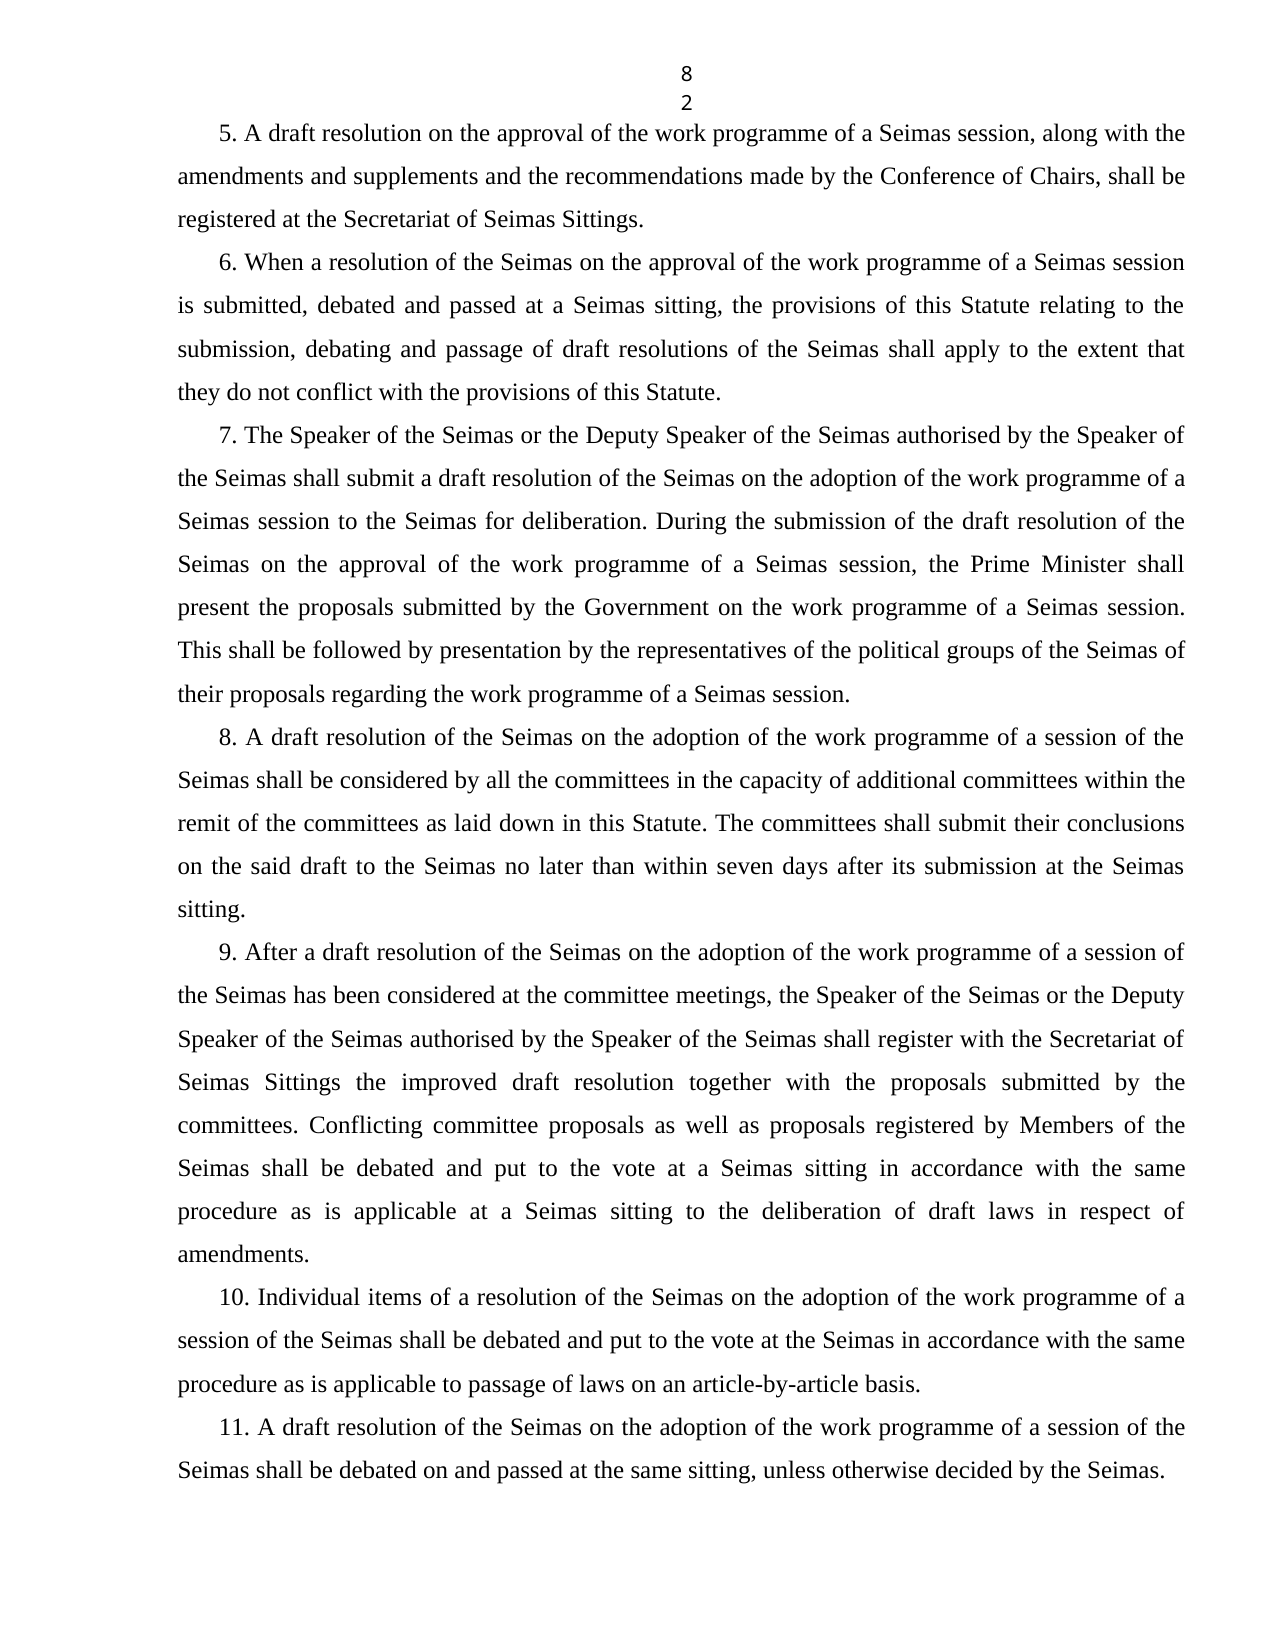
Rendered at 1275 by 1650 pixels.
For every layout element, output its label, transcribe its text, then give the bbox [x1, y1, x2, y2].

text 11. A draft resolution of the Seimas on the adoption of the work programme of a session of the Seimas shall be debated on and passed at the same sitting, unless otherwise decided by the Seimas. [177, 1412, 1186, 1484]
text 10. Individual items of a resolution of the Seimas on the adoption of the work programme of a session of the Seimas shall be debated and put to the vote at the Seimas in accordance with the same procedure as is applicable to passage of laws on an article-by-article basis. [177, 1282, 1186, 1397]
text 9. After a draft resolution of the Seimas on the adoption of the work programme of a session of the Seimas has been considered at the committee meetings, the Speaker of the Seimas or the Deputy Speaker of the Seimas authorised by the Speaker of the Seimas shall register with the Secretariat of Seimas Sittings the improved draft resolution together with the proposals submitted by the committees. Conflicting committee proposals as well as proposals registered by Members of the Seimas shall be debated and put to the vote at a Seimas sitting in accordance with the same procedure as is applicable at a Seimas sitting to the deliberation of draft laws in respect of amendments. [177, 937, 1186, 1268]
text 8. A draft resolution of the Seimas on the adoption of the work programme of a session of the Seimas shall be considered by all the committees in the capacity of additional committees within the remit of the committees as laid down in this Statute. The committees shall submit their conclusions on the said draft to the Seimas no later than within seven days after its submission at the Seimas sitting. [177, 722, 1186, 923]
text 5. A draft resolution on the approval of the work programme of a Seimas session, along with the amendments and supplements and the recommendations made by the Conference of Chairs, shall be registered at the Secretariat of Seimas Sittings. [177, 118, 1186, 233]
text 6. When a resolution of the Seimas on the approval of the work programme of a Seimas session is submitted, debated and passed at a Seimas sitting, the provisions of this Statute relating to the submission, debating and passage of draft resolutions of the Seimas shall apply to the extent that they do not conflict with the provisions of this Statute. [177, 247, 1186, 406]
text 7. The Speaker of the Seimas or the Deputy Speaker of the Seimas authorised by the Speaker of the Seimas shall submit a draft resolution of the Seimas on the adoption of the work programme of a Seimas session to the Seimas for deliberation. During the submission of the draft resolution of the Seimas on the approval of the work programme of a Seimas session, the Prime Minister shall present the proposals submitted by the Government on the work programme of a Seimas session. This shall be followed by presentation by the representatives of the political groups of the Seimas of their proposals regarding the work programme of a Seimas session. [177, 420, 1186, 707]
